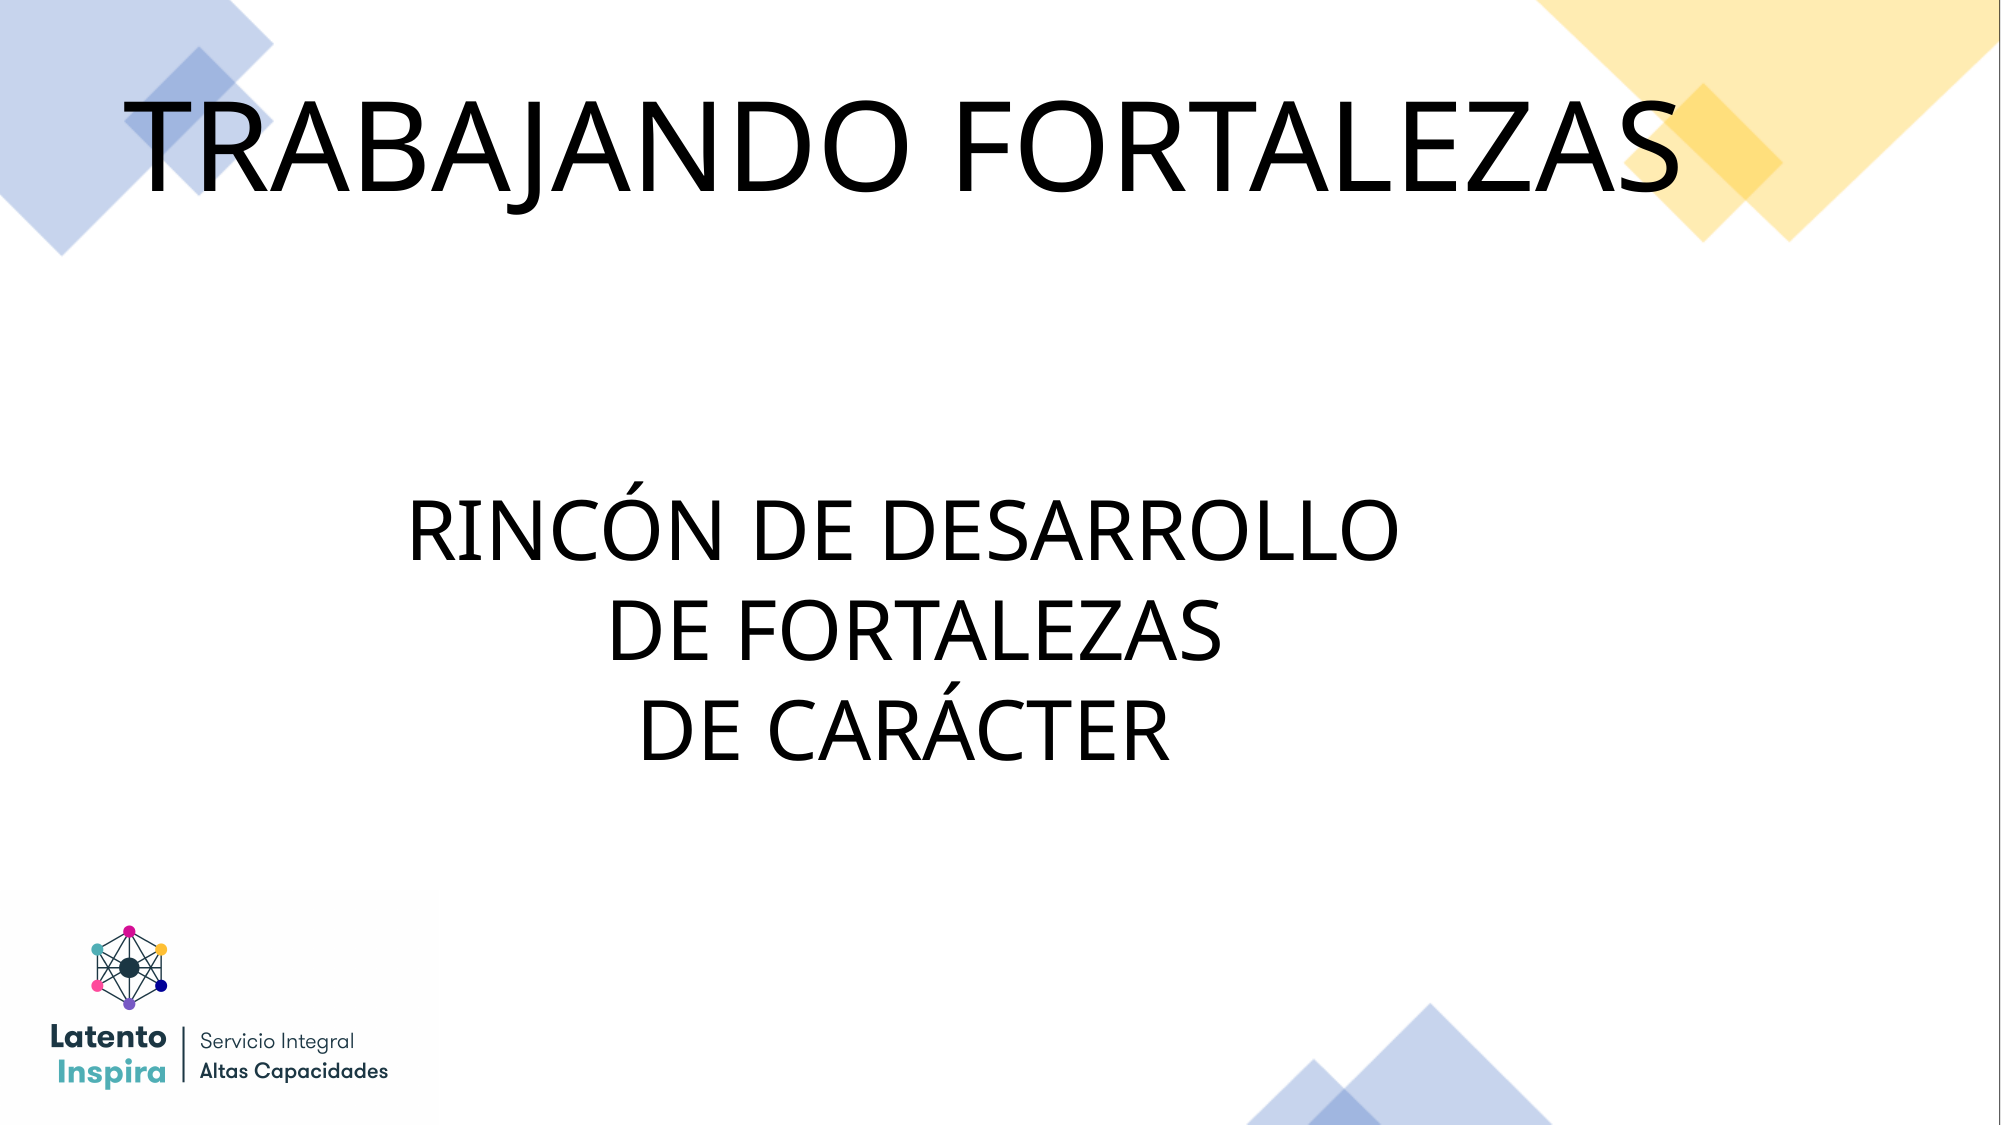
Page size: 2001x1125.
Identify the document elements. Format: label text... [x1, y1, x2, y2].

picture [0, 0, 2001, 1125]
text_box TRABAJANDO FORTALEZAS [75, 59, 1733, 225]
text_box RINCÓN DE DESARROLLO DE FORTALEZAS DE CARÁCTER [7, 469, 1801, 785]
